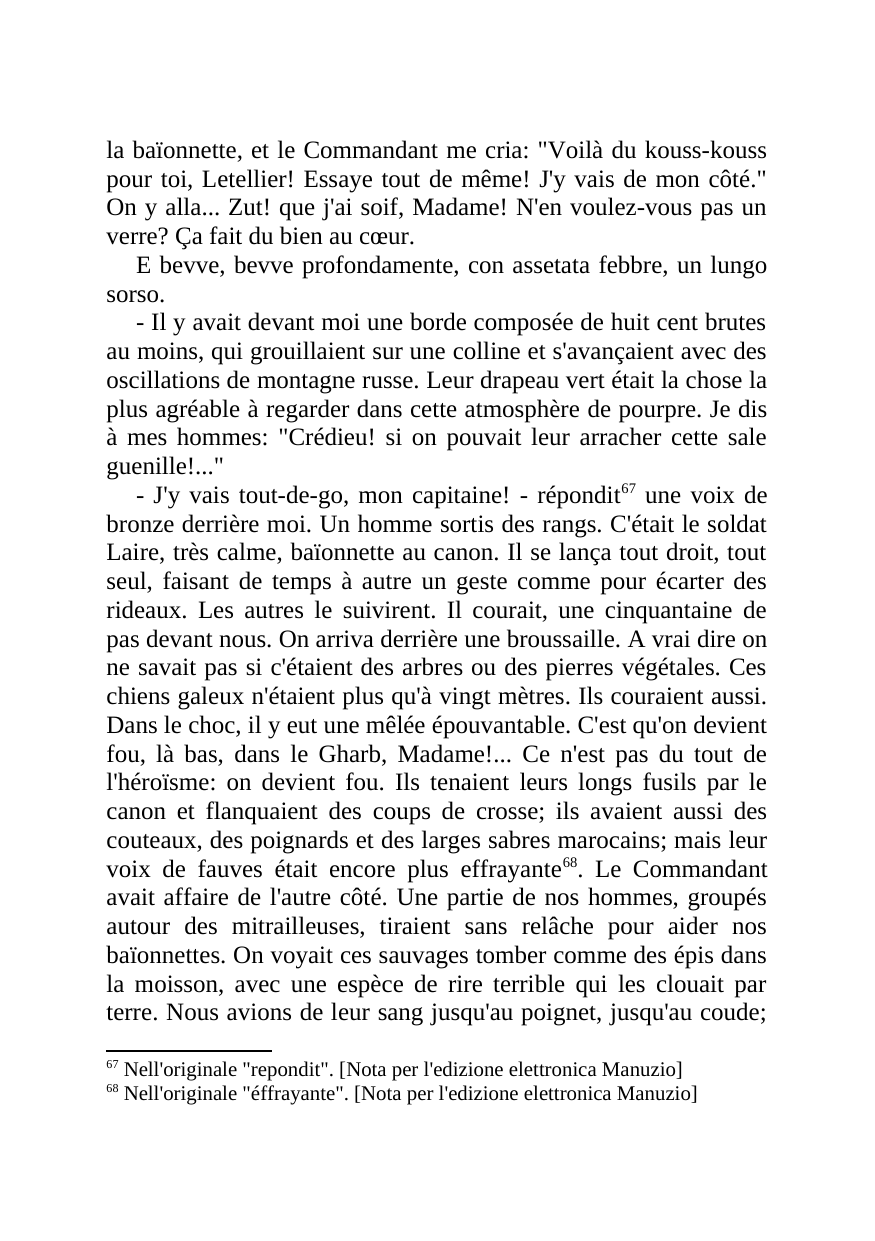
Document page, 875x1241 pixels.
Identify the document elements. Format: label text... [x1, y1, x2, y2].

text - Il y avait devant moi une borde composée de huit cent brutes au moins, qui grouillaient sur une colline et s'avançaient avec des oscillations de montagne russe. Leur drapeau vert était la chose la plus agréable à regarder dans cette atmosphère de pourpre. Je dis à mes hommes: "Crédieu! si on pouvait leur arracher cette sale guenille!..." [106, 307, 768, 480]
text la baïonnette, et le Commandant me cria: "Voilà du kouss-kouss pour toi, Letellier! Essaye tout de même! J'y vais de mon côté." On y alla... Zut! que j'ai soif, Madame! N'en voulez-vous pas un verre? Ça fait du bien au cœur. [106, 135, 768, 250]
text E bevve, bevve profondamente, con assetata febbre, un lungo sorso. [106, 250, 768, 307]
text Nell'originale "repondit". [Nota per l'edizione elettronica Manuzio] [106, 1057, 768, 1081]
text Nell'originale "éffrayante". [Nota per l'edizione elettronica Manuzio] [106, 1081, 768, 1105]
text - J'y vais tout-de-go, mon capitaine! - répondit une voix de bronze derrière moi. Un homme sortis des rangs. C'était le soldat Laire, très calme, baïonnette au canon. Il se lança tout droit, tout seul, faisant de temps à autre un geste comme pour écarter des rideaux. Les autres le suivirent. Il courait, une cinquantaine de pas devant nous. On arriva derrière une broussaille. A vrai dire on ne savait pas si c'étaient des arbres ou des pierres végétales. Ces chiens galeux n'étaient plus qu'à vingt mètres. Ils couraient aussi. Dans le choc, il y eut une mêlée épouvantable. C'est qu'on devient fou, là bas, dans le Gharb, Madame!... Ce n'est pas du tout de l'héroïsme: on devient fou. Ils tenaient leurs longs fusils par le canon et flanquaient des coups de crosse; ils avaient aussi des couteaux, des poignards et des larges sabres marocains; mais leur voix de fauves était encore plus effrayante. Le Commandant avait affaire de l'autre côté. Une partie de nos hommes, groupés autour des mitrailleuses, tiraient sans relâche pour aider nos baïonnettes. On voyait ces sauvages tomber comme des épis dans la moisson, avec une espèce de rire terrible qui les clouait par terre. Nous avions de leur sang jusqu'au poignet, jusqu'au coude; [106, 480, 768, 1026]
